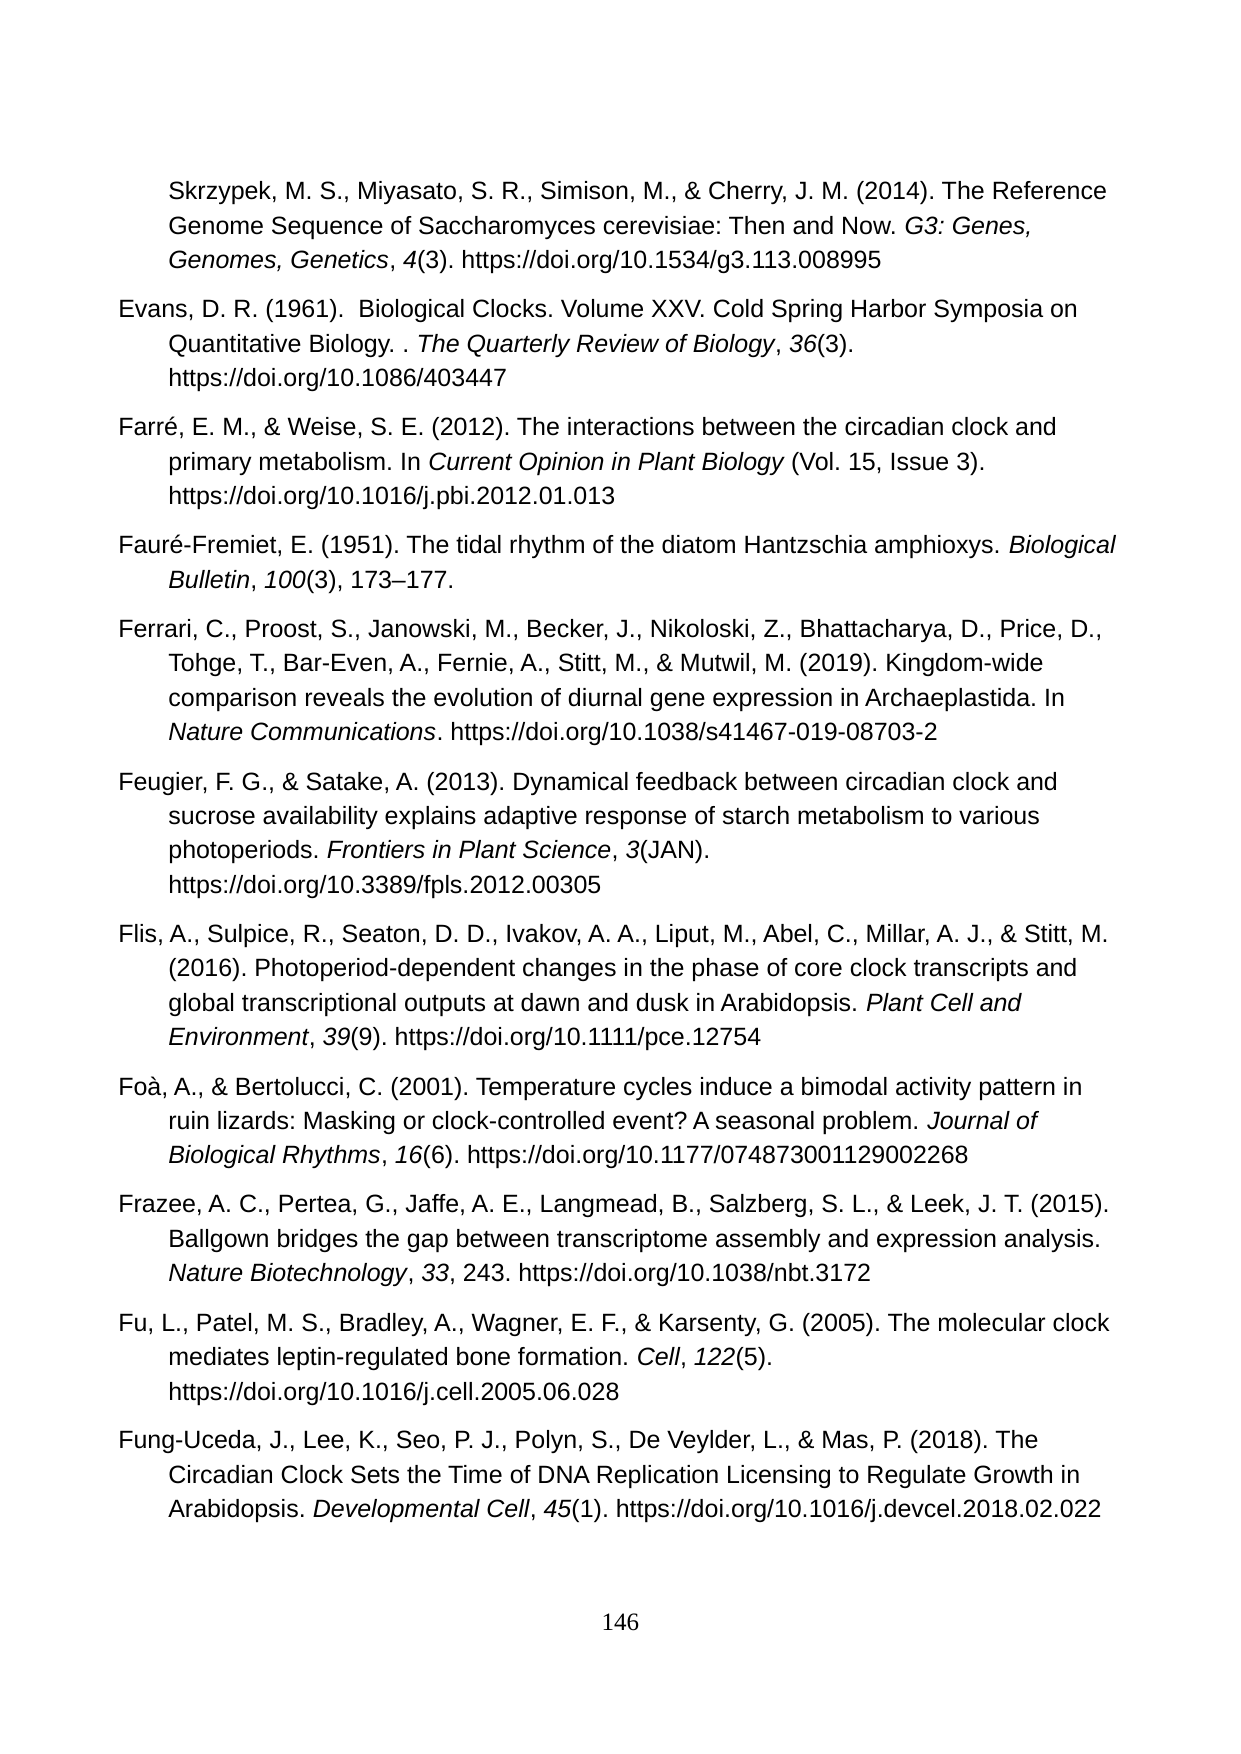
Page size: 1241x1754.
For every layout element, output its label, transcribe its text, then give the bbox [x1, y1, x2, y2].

text Skrzypek, M. S., Miyasato, S. R., Simison, M., & Cherry, J. M. (2014). The Reference Genome Sequence of Saccharomyces cerevisiae: Then and Now. G3: Genes, Genomes, Genetics, 4(3). https://doi.org/10.1534/g3.113.008995 [118, 176, 1122, 274]
text Farré, E. M., & Weise, S. E. (2012). The interactions between the circadian clock and primary metabolism. In Current Opinion in Plant Biology (Vol. 15, Issue 3). https://doi.org/10.1016/j.pbi.2012.01.013 [118, 412, 1122, 510]
text Fauré-Fremiet, E. (1951). The tidal rhythm of the diatom Hantzschia amphioxys. Biological Bulletin, 100(3), 173–177. [118, 530, 1122, 594]
text Evans, D. R. (1961). Biological Clocks. Volume XXV. Cold Spring Harbor Symposia on Quantitative Biology. . The Quarterly Review of Biology, 36(3). https://doi.org/10.1086/403447 [118, 294, 1122, 392]
text Feugier, F. G., & Satake, A. (2013). Dynamical feedback between circadian clock and sucrose availability explains adaptive response of starch metabolism to various photoperiods. Frontiers in Plant Science, 3(JAN). https://doi.org/10.3389/fpls.2012.00305 [118, 766, 1122, 899]
text Fu, L., Patel, M. S., Bradley, A., Wagner, E. F., & Karsenty, G. (2005). The molecular clock mediates leptin-regulated bone formation. Cell, 122(5). https://doi.org/10.1016/j.cell.2005.06.028 [118, 1307, 1122, 1405]
text Ferrari, C., Proost, S., Janowski, M., Becker, J., Nikoloski, Z., Bhattacharya, D., Price, D., Tohge, T., Bar-Even, A., Fernie, A., Stitt, M., & Mutwil, M. (2019). Kingdom-wide comparison reveals the evolution of diurnal gene expression in Archaeplastida. In Nature Communications. https://doi.org/10.1038/s41467-019-08703-2 [118, 614, 1122, 746]
text Foà, A., & Bertolucci, C. (2001). Temperature cycles induce a bimodal activity pattern in ruin lizards: Masking or clock-controlled event? A seasonal problem. Journal of Biological Rhythms, 16(6). https://doi.org/10.1177/074873001129002268 [118, 1071, 1122, 1169]
text Fung-Uceda, J., Lee, K., Seo, P. J., Polyn, S., De Veylder, L., & Mas, P. (2018). The Circadian Clock Sets the Time of DNA Replication Licensing to Regulate Growth in Arabidopsis. Developmental Cell, 45(1). https://doi.org/10.1016/j.devcel.2018.02.022 [118, 1426, 1122, 1523]
text Frazee, A. C., Pertea, G., Jaffe, A. E., Langmead, B., Salzberg, S. L., & Leek, J. T. (2015). Ballgown bridges the gap between transcriptome assembly and expression analysis. Nature Biotechnology, 33, 243. https://doi.org/10.1038/nbt.3172 [118, 1189, 1122, 1287]
text Flis, A., Sulpice, R., Seaton, D. D., Ivakov, A. A., Liput, M., Abel, C., Millar, A. J., & Stitt, M. (2016). Photoperiod-dependent changes in the phase of core clock transcripts and global transcriptional outputs at dawn and dusk in Arabidopsis. Plant Cell and Environment, 39(9). https://doi.org/10.1111/pce.12754 [118, 919, 1122, 1051]
